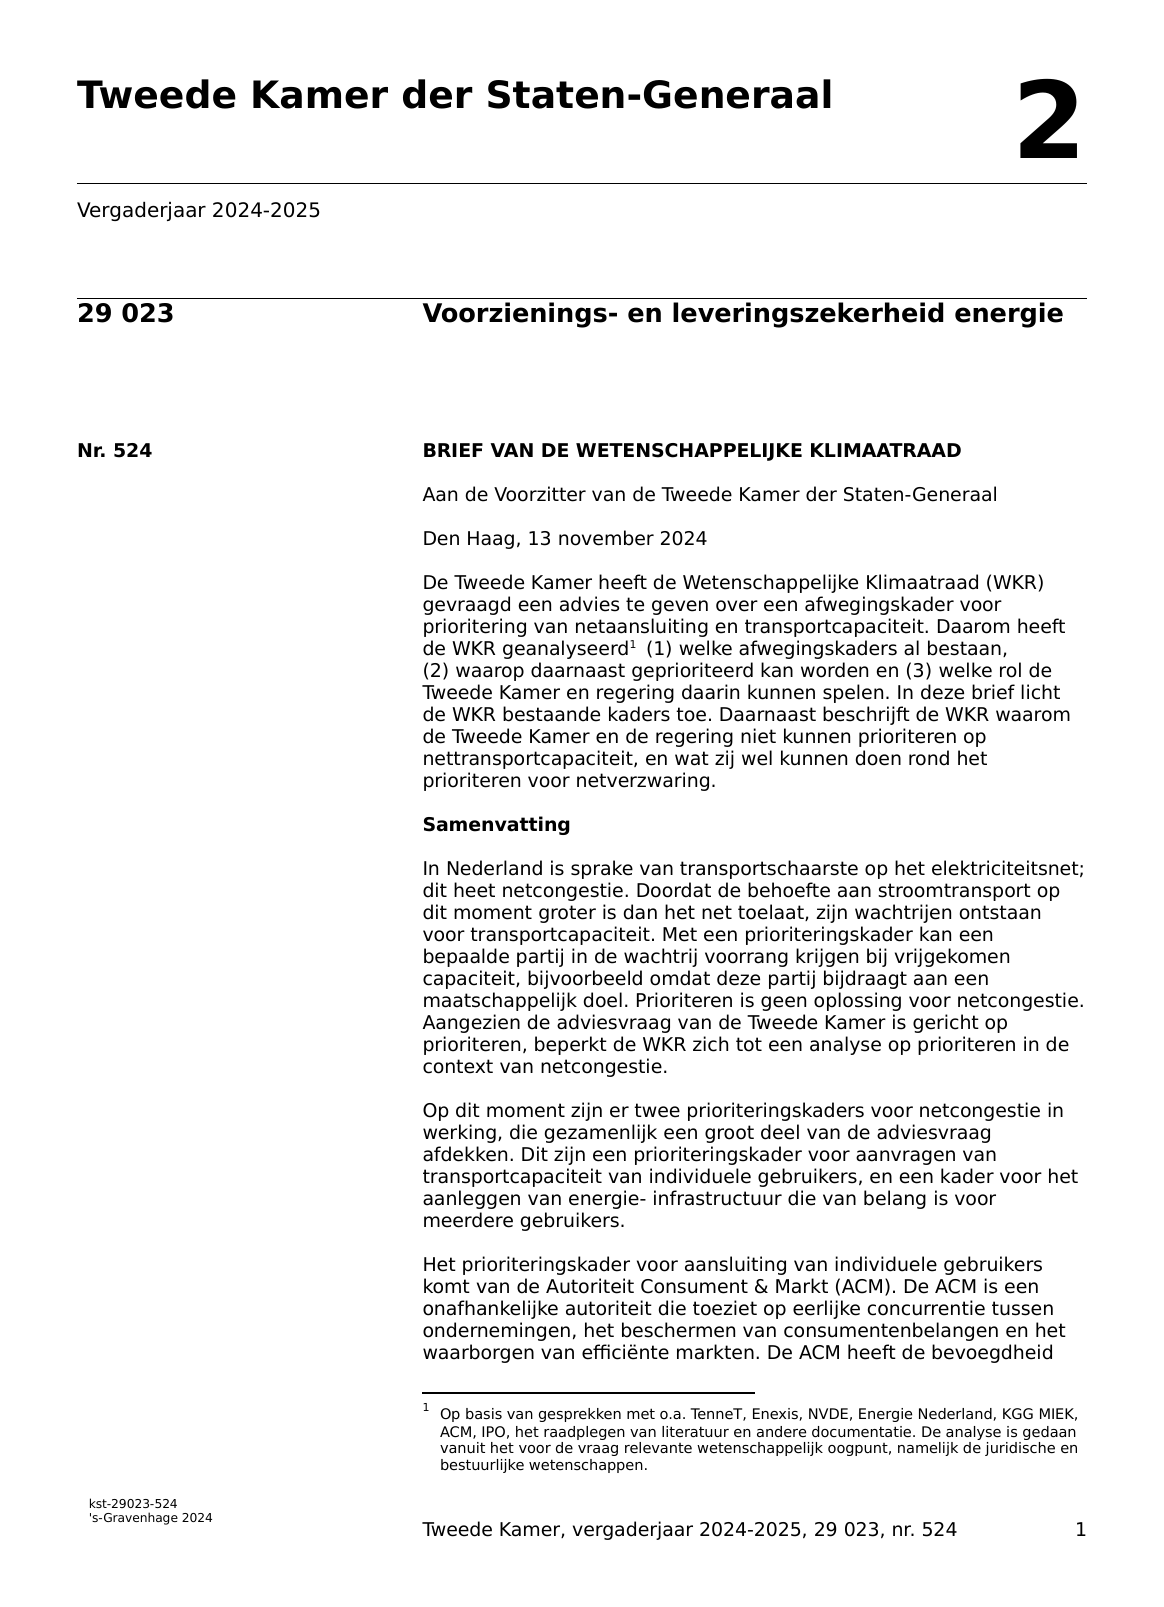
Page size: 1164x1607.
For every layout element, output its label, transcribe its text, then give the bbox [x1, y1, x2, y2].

subtitle Samenvatting [422, 814, 1087, 836]
subtitle 29 023 Voorzienings- en leveringszekerheid energie [77, 299, 1087, 329]
text 's-Gravenhage 2024 [88, 1511, 323, 1525]
subtitle Nr. 524 BRIEF VAN DE WETENSCHAPPELIJKE KLIMAATRAAD [77, 440, 1087, 462]
text Aan de Voorzitter van de Tweede Kamer der Staten-Generaal [422, 484, 1087, 506]
text kst-29023-524 [88, 1497, 323, 1511]
text Den Haag, 13 november 2024 [422, 528, 1087, 550]
table_cell Vergaderjaar 2024-2025 [77, 184, 1087, 298]
table_header Tweede Kamer der Staten-Generaal [77, 59, 886, 183]
table_header 2 [886, 59, 1087, 183]
text Het prioriteringskader voor aansluiting van individuele gebruikers komt van de Autoriteit Consument & Markt (ACM). De ACM is een onafhankelijke autoriteit die toeziet op eerlijke concurrentie tussen ondernemingen, het beschermen van consumentenbelangen en het waarborgen van efficiënte markten. De ACM heeft de bevoegdheid [422, 1254, 1087, 1364]
text De Tweede Kamer heeft de Wetenschappelijke Klimaatraad (WKR) gevraagd een advies te geven over een afwegingskader voor prioritering van netaansluiting en transportcapaciteit. Daarom heeft de WKR geanalyseerd (1) welke afwegingskaders al bestaan, (2) waarop daarnaast geprioriteerd kan worden en (3) welke rol de Tweede Kamer en regering daarin kunnen spelen. In deze brief licht de WKR bestaande kaders toe. Daarnaast beschrijft de WKR waarom de Tweede Kamer en de regering niet kunnen prioriteren op nettransportcapaciteit, en wat zij wel kunnen doen rond het prioriteren voor netverzwaring. [422, 572, 1087, 792]
text Op dit moment zijn er twee prioriteringskaders voor netcongestie in werking, die gezamenlijk een groot deel van de adviesvraag afdekken. Dit zijn een prioriteringskader voor aanvragen van transportcapaciteit van individuele gebruikers, en een kader voor het aanleggen van energie- infrastructuur die van belang is voor meerdere gebruikers. [422, 1100, 1087, 1232]
text In Nederland is sprake van transportschaarste op het elektriciteitsnet; dit heet netcongestie. Doordat de behoefte aan stroomtransport op dit moment groter is dan het net toelaat, zijn wachtrijen ontstaan voor transportcapaciteit. Met een prioriteringskader kan een bepaalde partij in de wachtrij voorrang krijgen bij vrijgekomen capaciteit, bijvoorbeeld omdat deze partij bijdraagt aan een maatschappelijk doel. Prioriteren is geen oplossing voor netcongestie. Aangezien de adviesvraag van de Tweede Kamer is gericht op prioriteren, beperkt de WKR zich tot een analyse op prioriteren in de context van netcongestie. [422, 858, 1087, 1078]
text Op basis van gesprekken met o.a. TenneT, Enexis, NVDE, Energie Nederland, KGG MIEK, ACM, IPO, het raadplegen van literatuur en andere documentatie. De analyse is gedaan vanuit het voor de vraag relevante wetenschappelijk oogpunt, namelijk de juridische en bestuurlijke wetenschappen. [422, 1402, 1087, 1474]
